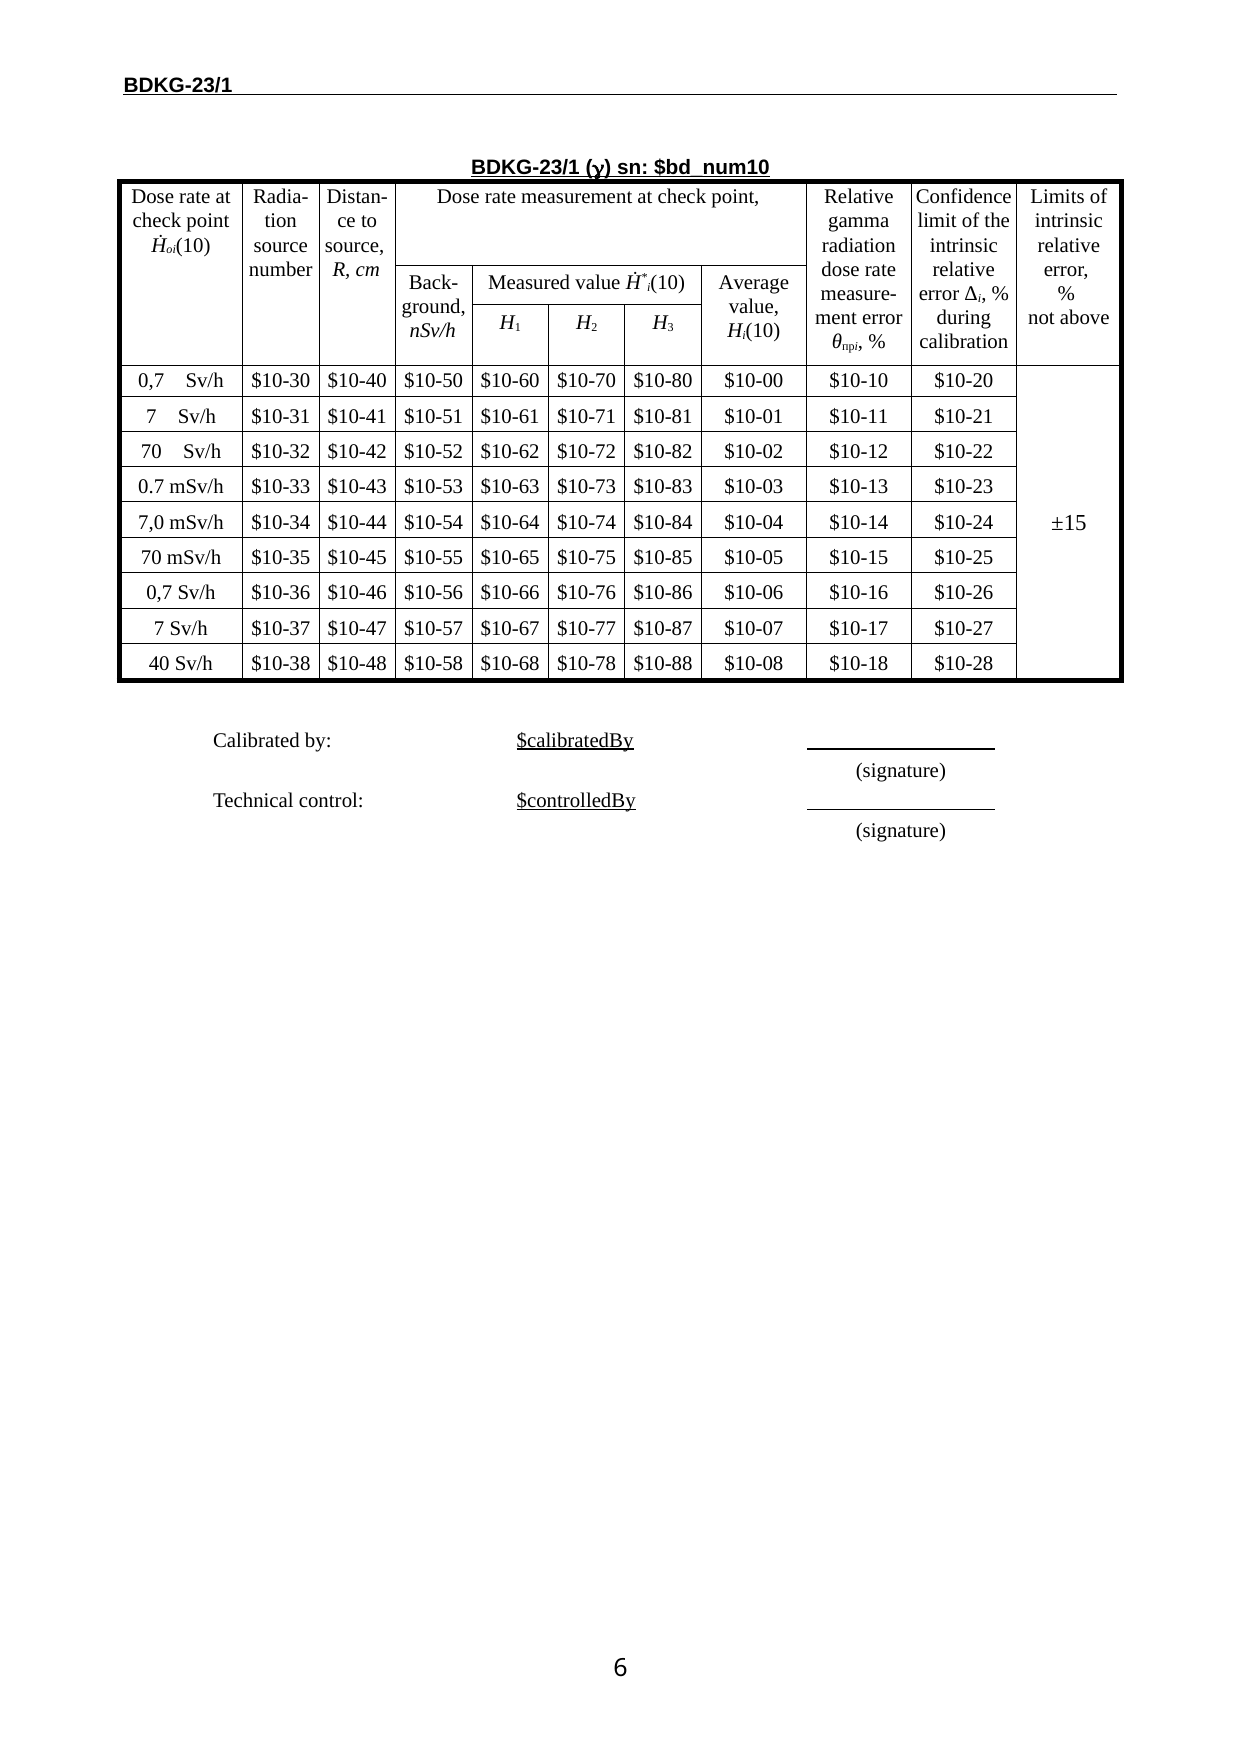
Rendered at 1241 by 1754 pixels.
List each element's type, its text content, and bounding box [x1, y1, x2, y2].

table_cell $10-53 [396, 467, 472, 501]
table_cell $10-50 [396, 366, 472, 396]
table_cell $10-28 [912, 644, 1016, 678]
table_cell $10-06 [702, 573, 806, 607]
table_cell $10-00 [702, 366, 806, 396]
table_cell $10-35 [243, 538, 319, 572]
table_cell $10-04 [702, 502, 806, 537]
table_cell $10-82 [625, 432, 701, 466]
table_cell $10-32 [243, 432, 319, 466]
table_cell Dose rate at check point Ḣoi(10) [122, 184, 242, 365]
table_header BDKG-23/1 () sn: $bd_num10 [119, 133, 1121, 179]
table_cell Technical control: [210, 785, 513, 815]
table_cell $10-60 [473, 366, 548, 396]
table_cell $10-72 [549, 432, 624, 466]
table_cell $10-16 [807, 573, 911, 607]
table_cell $10-34 [243, 502, 319, 537]
table_cell $10-67 [473, 609, 548, 643]
table_cell 70 Sv/h [122, 432, 242, 466]
table_cell [210, 755, 513, 785]
table_cell $10-83 [625, 467, 701, 501]
table_cell $10-80 [625, 366, 701, 396]
table_cell $10-78 [549, 644, 624, 678]
table_cell H3 [625, 305, 701, 365]
table_cell H2 [549, 305, 624, 365]
table_cell 40 Sv/h [122, 644, 242, 678]
table_cell $10-47 [320, 609, 395, 643]
table_cell $10-20 [912, 366, 1016, 396]
table_cell $10-27 [912, 609, 1016, 643]
table_cell Limits of intrinsic relative error, % not above [1017, 184, 1119, 365]
table_cell $10-66 [473, 573, 548, 607]
table_cell $10-77 [549, 609, 624, 643]
table_cell 0.7 mSv/h [122, 467, 242, 501]
table_cell $10-43 [320, 467, 395, 501]
table_cell $10-01 [702, 397, 806, 431]
table_cell $10-08 [702, 644, 806, 678]
table_cell Average value, Hi(10) [702, 266, 806, 365]
table_cell $10-25 [912, 538, 1016, 572]
table_cell Back-ground, nSv/h [396, 266, 472, 365]
table_cell 0,7 Sv/h [122, 573, 242, 607]
table_cell Dose rate measurement at check point, [396, 184, 806, 265]
table_cell $10-30 [243, 366, 319, 396]
table_cell $10-87 [625, 609, 701, 643]
table_cell $10-52 [396, 432, 472, 466]
table_cell $controlledBy [514, 785, 771, 815]
table_cell $10-37 [243, 609, 319, 643]
table_cell $10-38 [243, 644, 319, 678]
table_cell $10-54 [396, 502, 472, 537]
table_cell $10-45 [320, 538, 395, 572]
table_cell $10-23 [912, 467, 1016, 501]
table_cell $10-84 [625, 502, 701, 537]
table_cell $10-88 [625, 644, 701, 678]
table_cell $10-74 [549, 502, 624, 537]
table_cell $10-15 [807, 538, 911, 572]
table_cell $10-02 [702, 432, 806, 466]
table_cell $10-64 [473, 502, 548, 537]
table_cell 7,0 mSv/h [122, 502, 242, 537]
table_cell $10-17 [807, 609, 911, 643]
table_cell $10-48 [320, 644, 395, 678]
table_cell $10-26 [912, 573, 1016, 607]
table_cell $10-03 [702, 467, 806, 501]
table_cell [210, 815, 513, 845]
table_cell $10-14 [807, 502, 911, 537]
table_cell $10-24 [912, 502, 1016, 537]
table_cell 70 mSv/h [122, 538, 242, 572]
table_cell (signature) [771, 815, 1030, 845]
table_cell H1 [473, 305, 548, 365]
table_header Calibrated by: [210, 725, 513, 754]
table_cell $10-07 [702, 609, 806, 643]
table_cell $10-44 [320, 502, 395, 537]
table_cell $10-22 [912, 432, 1016, 466]
table_cell [514, 755, 771, 785]
table_cell Distan-ce to source, R, сm [320, 184, 395, 365]
table_cell $10-63 [473, 467, 548, 501]
table_cell $10-42 [320, 432, 395, 466]
table_cell $10-41 [320, 397, 395, 431]
table_cell $10-36 [243, 573, 319, 607]
table_cell $10-71 [549, 397, 624, 431]
table_cell $10-75 [549, 538, 624, 572]
table_cell $10-18 [807, 644, 911, 678]
table_cell $10-76 [549, 573, 624, 607]
table_cell $10-73 [549, 467, 624, 501]
table_cell ±15 [1017, 366, 1119, 678]
table_cell $10-68 [473, 644, 548, 678]
table_cell $10-70 [549, 366, 624, 396]
table_cell $10-46 [320, 573, 395, 607]
table_cell 7 Sv/h [122, 609, 242, 643]
table_cell [514, 815, 771, 845]
table_cell $10-56 [396, 573, 472, 607]
table_cell Radia-tion source number [243, 184, 319, 365]
table_cell (signature) [771, 755, 1030, 785]
table_cell 0,7 Sv/h [122, 366, 242, 396]
table_cell 7 Sv/h [122, 397, 242, 431]
table_cell $10-58 [396, 644, 472, 678]
table_cell $10-55 [396, 538, 472, 572]
table_cell $10-21 [912, 397, 1016, 431]
table_cell $10-65 [473, 538, 548, 572]
table_cell Confidence limit of the intrinsic relative error Δi, % during calibration [912, 184, 1016, 365]
table_cell $10-51 [396, 397, 472, 431]
table_cell $10-12 [807, 432, 911, 466]
table_cell $10-05 [702, 538, 806, 572]
table_cell $10-62 [473, 432, 548, 466]
table_cell $10-57 [396, 609, 472, 643]
table_cell $10-61 [473, 397, 548, 431]
table_cell $10-11 [807, 397, 911, 431]
table_cell [771, 785, 1030, 815]
table_cell $10-31 [243, 397, 319, 431]
table_header $calibratedBy [514, 725, 771, 754]
table_cell $10-33 [243, 467, 319, 501]
table_cell $10-10 [807, 366, 911, 396]
table_cell $10-86 [625, 573, 701, 607]
table_header [771, 725, 1030, 754]
table_cell $10-81 [625, 397, 701, 431]
table_cell $10-85 [625, 538, 701, 572]
table_cell Measured value Ḣ*i(10) [473, 266, 701, 304]
table_cell $10-13 [807, 467, 911, 501]
table_cell Relative gamma radiation dose rate measure-ment error θпрi, % [807, 184, 911, 365]
table_cell $10-40 [320, 366, 395, 396]
